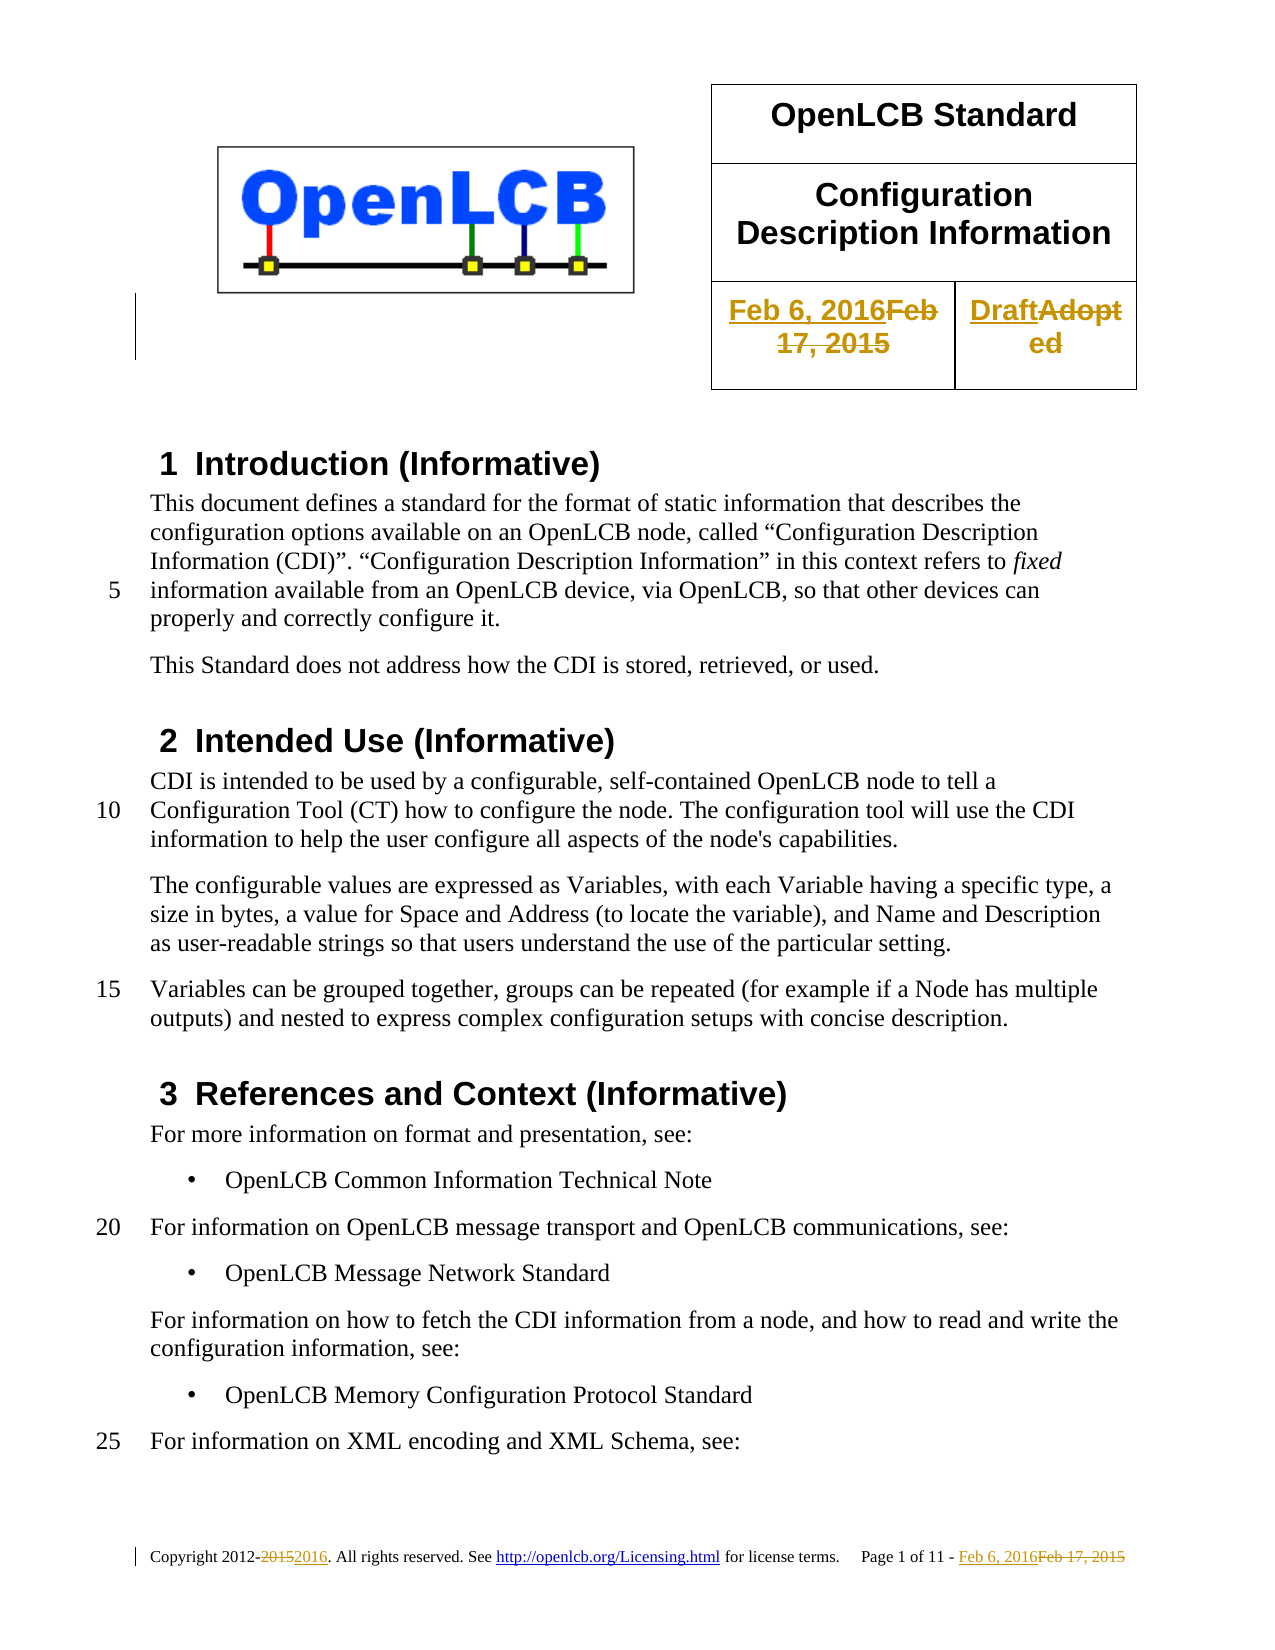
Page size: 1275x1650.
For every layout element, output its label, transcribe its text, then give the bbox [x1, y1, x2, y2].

text This Standard does not address how the CDI is stored, retrieved, or used. [150, 650, 1125, 679]
text For information on XML encoding and XML Schema, see: [150, 1426, 1125, 1455]
list OpenLCB Common Information Technical Note [187, 1165, 1125, 1194]
list OpenLCB Memory Configuration Protocol Standard [187, 1380, 1125, 1409]
text The configurable values are expressed as Variables, with each Variable having a specific type, a size in bytes, a value for Space and Address (to locate the variable), and Name and Description as user-readable strings so that users understand the use of the particular setting. [150, 870, 1125, 956]
subtitle Intended Use (Informative) [150, 721, 1125, 760]
text For information on how to fetch the CDI information from a node, and how to read and write the configuration information, see: [150, 1305, 1125, 1362]
picture [216, 145, 636, 295]
text Variables can be grouped together, groups can be repeated (for example if a Node has multiple outputs) and nested to express complex configuration setups with concise description. [150, 974, 1125, 1032]
text CDI is intended to be used by a configurable, self-contained OpenLCB node to tell a Configuration Tool (CT) how to configure the node. The configuration tool will use the CDI information to help the user configure all aspects of the node's capabilities. [150, 766, 1125, 852]
text For information on OpenLCB message transport and OpenLCB communications, see: [150, 1212, 1125, 1241]
text This document defines a standard for the format of static information that describes the configuration options available on an OpenLCB node, called “Configuration Description Information (CDI)”. “Configuration Description Information” in this context refers to fixed information available from an OpenLCB device, via OpenLCB, so that other devices can properly and correctly configure it. [150, 488, 1125, 632]
subtitle Introduction (Informative) [150, 444, 1125, 482]
text For more information on format and presentation, see: [150, 1119, 1125, 1148]
subtitle References and Context (Informative) [150, 1074, 1125, 1113]
list OpenLCB Message Network Standard [187, 1258, 1125, 1287]
